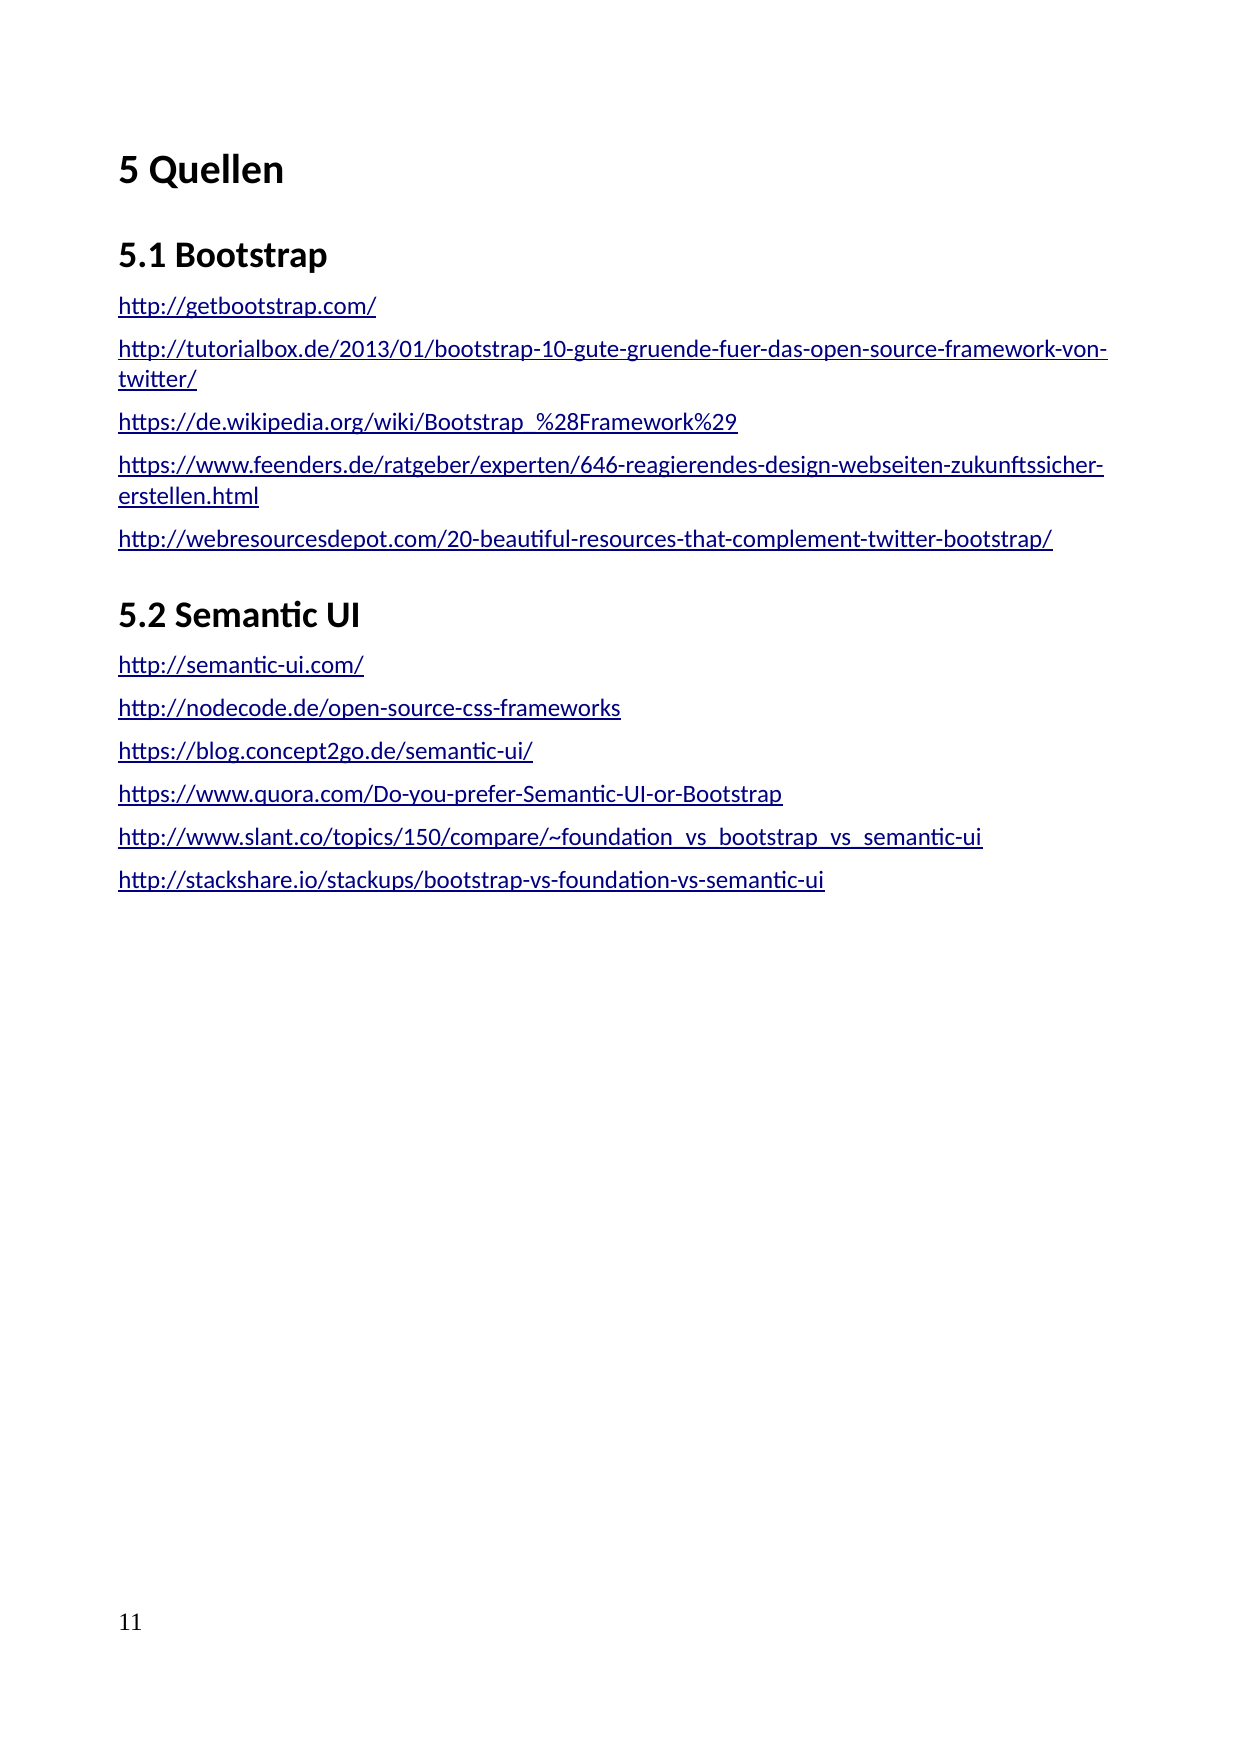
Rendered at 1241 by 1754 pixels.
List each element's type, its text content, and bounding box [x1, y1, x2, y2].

text http://webresourcesdepot.com/20-beautiful-resources-that-complement-twitter-bootstrap/ [118, 523, 1122, 553]
text http://www.slant.co/topics/150/compare/~foundation_vs_bootstrap_vs_semantic-ui [118, 821, 1122, 852]
text http://getbootstrap.com/ [118, 290, 1122, 320]
text http://stackshare.io/stackups/bootstrap-vs-foundation-vs-semantic-ui [118, 864, 1122, 895]
subtitle 5.2 Semantic UI [118, 591, 1122, 637]
text https://de.wikipedia.org/wiki/Bootstrap_%28Framework%29 [118, 406, 1122, 437]
text https://www.quora.com/Do-you-prefer-Semantic-UI-or-Bootstrap [118, 778, 1122, 809]
subtitle 5.1 Bootstrap [118, 231, 1122, 277]
text https://www.feenders.de/ratgeber/experten/646-reagierendes-design-webseiten-zukunftssicher-erstellen.html [118, 449, 1122, 510]
text http://tutorialbox.de/2013/01/bootstrap-10-gute-gruende-fuer-das-open-source-framework-von-twitter/ [118, 333, 1122, 394]
text http://nodecode.de/open-source-css-frameworks [118, 692, 1122, 723]
text https://blog.concept2go.de/semantic-ui/ [118, 735, 1122, 766]
text http://semantic-ui.com/ [118, 649, 1122, 680]
subtitle 5 Quellen [118, 143, 1122, 194]
